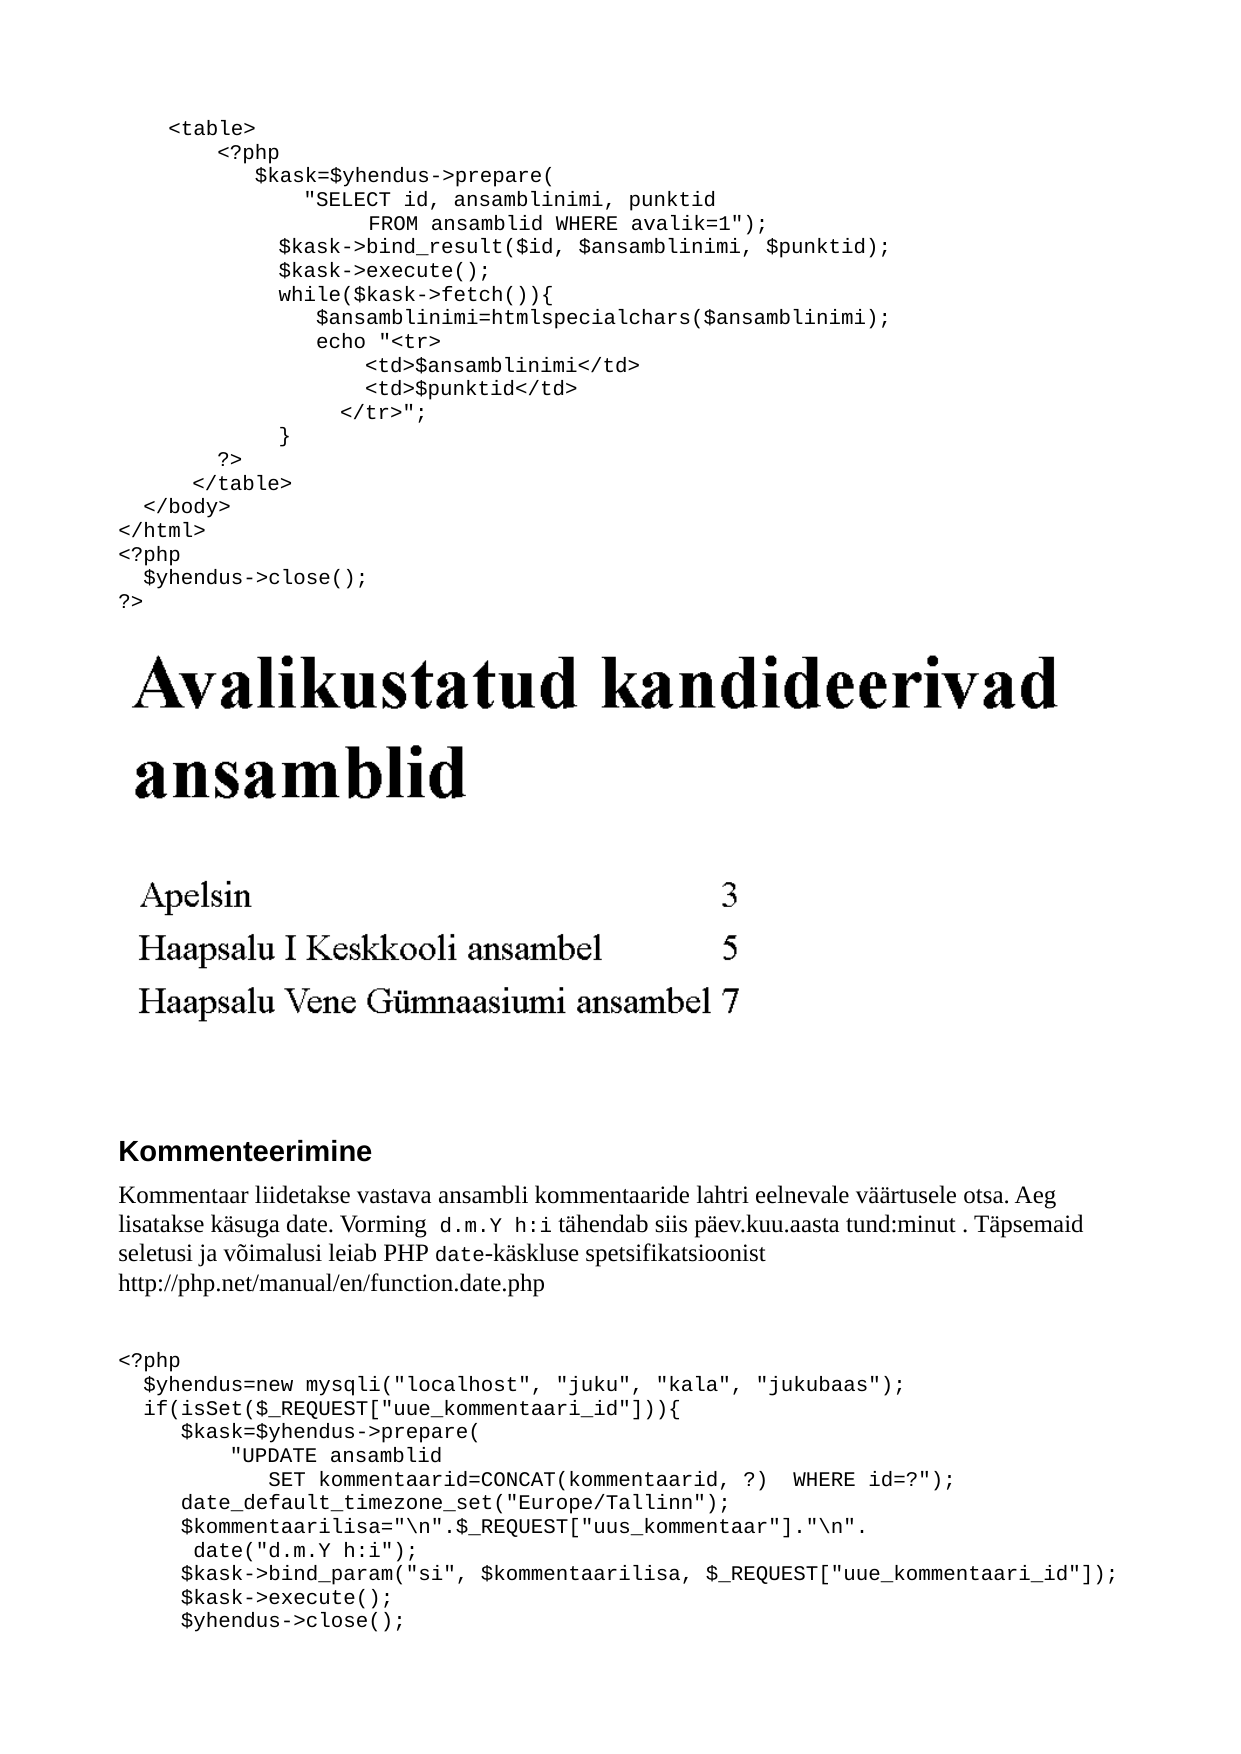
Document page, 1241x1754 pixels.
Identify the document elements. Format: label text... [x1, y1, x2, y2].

text <td>$ansamblinimi</td> [118, 354, 1122, 378]
text <?php [118, 142, 1122, 165]
text date("d.m.Y h:i"); [118, 1539, 1122, 1563]
text "SELECT id, ansamblinimi, punktid [118, 189, 1122, 213]
text SET kommentaarid=CONCAT(kommentaarid, ?) WHERE id=?"); [118, 1469, 1122, 1492]
text $yhendus=new mysqli("localhost", "juku", "kala", "jukubaas"); [118, 1374, 1122, 1398]
text $kask->bind_param("si", $kommentaarilisa, $_REQUEST["uue_kommentaari_id"]); [118, 1563, 1122, 1587]
text <table> [118, 118, 1122, 142]
text $kommentaarilisa="\n".$_REQUEST["uus_kommentaar"]."\n". [118, 1516, 1122, 1539]
text $kask->execute(); [118, 1587, 1122, 1611]
text Kommentaar liidetakse vastava ansambli kommentaaride lahtri eelnevale väärtusele otsa. Aeg lisatakse käsuga date. Vorming d.m.Y h:i tähendab siis päev.kuu.aasta tund:minut . Täpsemaid seletusi ja võimalusi leiab PHP date-käskluse spetsifikatsioonist http://php.net/manual/en/function.date.php [118, 1180, 1122, 1297]
text if(isSet($_REQUEST["uue_kommentaari_id"])){ [118, 1398, 1122, 1421]
text } [118, 426, 1122, 449]
text $kask=$yhendus->prepare( [118, 1421, 1122, 1445]
text <?php [118, 544, 1122, 567]
text while($kask->fetch()){ [118, 284, 1122, 307]
text </body> [118, 496, 1122, 520]
text </table> [118, 473, 1122, 496]
text FROM ansamblid WHERE avalik=1"); [118, 213, 1122, 236]
text </tr>"; [118, 402, 1122, 426]
text $kask=$yhendus->prepare( [118, 165, 1122, 189]
text </html> [118, 520, 1122, 544]
text $kask->execute(); [118, 260, 1122, 284]
text $ansamblinimi=htmlspecialchars($ansamblinimi); [118, 307, 1122, 331]
text "UPDATE ansamblid [118, 1445, 1122, 1469]
text date_default_timezone_set("Europe/Tallinn"); [118, 1492, 1122, 1516]
text ?> [118, 591, 1122, 615]
text $yhendus->close(); [118, 1611, 1122, 1634]
text <?php [118, 1350, 1122, 1374]
text $kask->bind_result($id, $ansamblinimi, $punktid); [118, 236, 1122, 260]
subtitle Kommenteerimine [118, 1134, 1122, 1167]
text $yhendus->close(); [118, 567, 1122, 591]
text ?> [118, 449, 1122, 473]
text echo "<tr> [118, 331, 1122, 354]
text <td>$punktid</td> [118, 378, 1122, 402]
